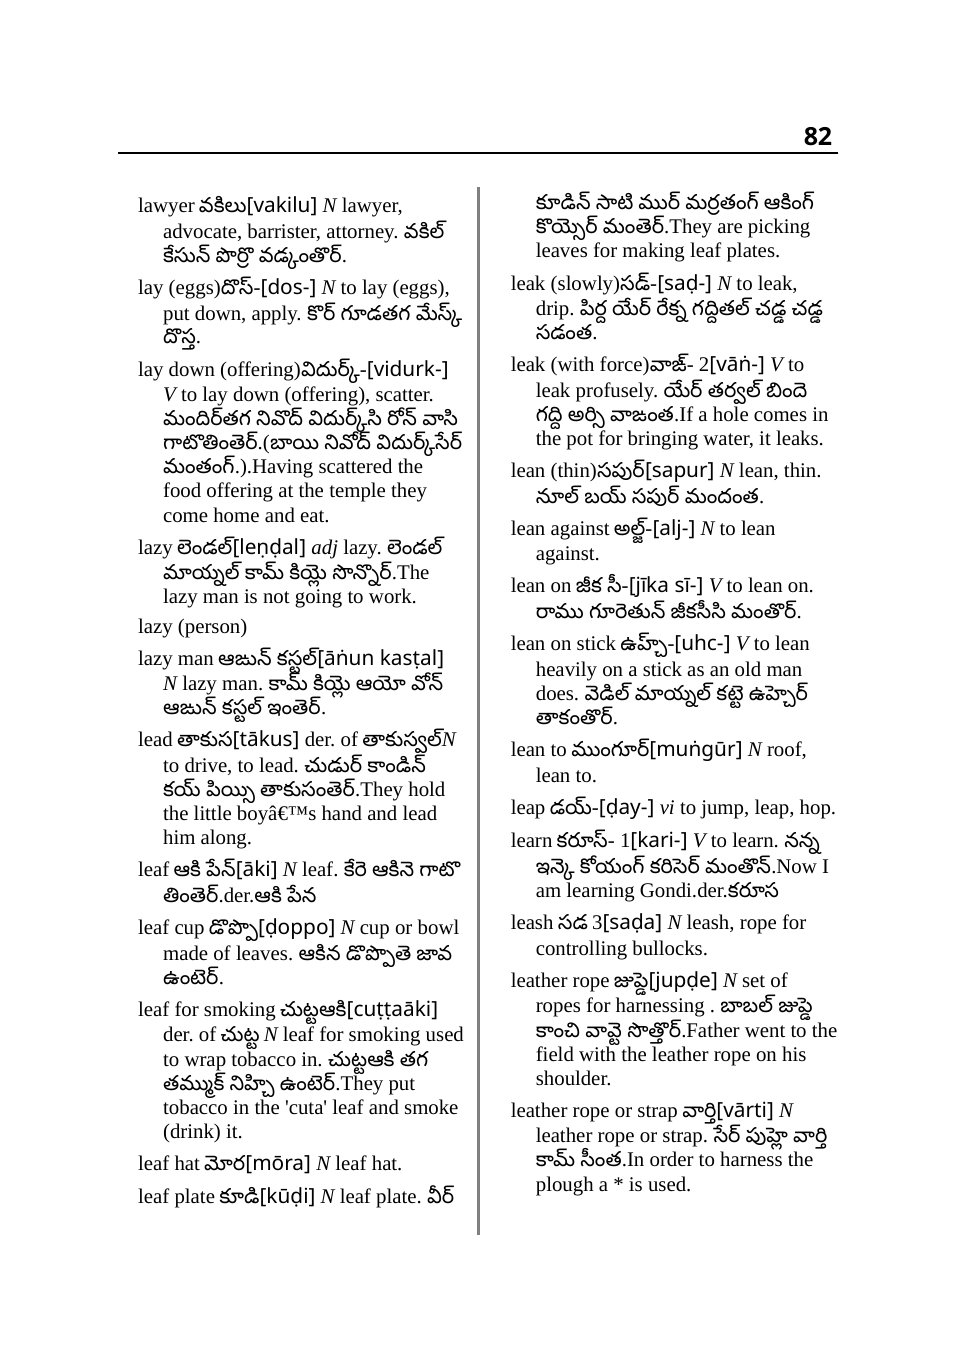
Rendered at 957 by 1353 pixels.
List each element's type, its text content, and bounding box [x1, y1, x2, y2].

text leaf plateకూడి[kūḍi] N leaf plate. వీర్ [119, 1178, 465, 1214]
text lay down (offering)విదుర్క్-[vidurk-] V to lay down (offering), scatter. మందిర్‌తగ నివొద్ విదుర్క్‌సి రోన్ వాసి గాటొతింతెర్.(బాయి నివోద్ విదుర్క్‌సేర్ మంతంగ్.).Having scattered the food offering at the temple they come home and eat. [119, 351, 465, 529]
text lean onజీక సీ-[jīka sī-] V to lean on. రాము గూరెతున్ జీకసీసి మంతొర్. [492, 567, 837, 625]
text lean againstఅల్జ్-[alj-] N to lean against. [492, 510, 837, 567]
text leashసడ3[saḍa] N leash, rope for controlling bullocks. [492, 904, 837, 962]
text lazy (person) [119, 610, 465, 640]
text leather ropeజుప్డె[jupḍe] N set of ropes for harnessing . బాబల్ జుప్డె కాంచి వావ్టె సొత్తొర్.Father went to the field with the leather rope on his shoulder. [492, 962, 837, 1092]
text leaf cupడొప్పొ[ḍoppo] N cup or bowl made of leaves. ఆకిన డొప్పొతె జావ ఉంటెర్. [119, 909, 465, 991]
text lawyerవకిలు[vakilu] N lawyer, advocate, barrister, attorney. వకిల్ కేసున్ పొర్రొ వడ్కంతొర్. [119, 188, 465, 269]
text lazyలెండల్[leṇḍal] adj lazy. లెండల్ మాయ్నల్ కామ్ కియ్లె సొన్నొర్.The lazy man is not going to work. [119, 529, 465, 610]
text lean (thin)సపుర్[sapur] N lean, thin. నూల్ బయ్ సపుర్ మందంత. [492, 452, 837, 510]
text lay (eggs)దొస్-[dos-] N to lay (eggs), put down, apply. కొర్ గూడతగ మేస్క్ దొస్త. [119, 269, 465, 351]
text కూడిన్ సాటి ముర్ మర్రతంగ్ ఆకింగ్ కొయ్సెర్ మంతెర్.They are picking leaves for making leaf plates. [492, 188, 837, 264]
text lean toముంగూర్[muṅgūr] N roof, lean to. [492, 731, 837, 789]
text leaf hatమోర[mōra] N leaf hat. [119, 1145, 465, 1178]
text leak (slowly)సడ్-[saḍ-] N to leak, drip. పిర్ద యేర్ రేక్న గద్దితల్ చడ్డ చడ్డ సడంత. [492, 264, 837, 346]
text leadతాకుస[tākus] der. ofతాకుస్వల్N to drive, to lead. చుడుర్ కాండిన్ కయ్ పియ్సి తాకుసంతెర్.They hold the little boyâ€™s hand and lead him along. [119, 721, 465, 851]
text leather rope or strapవార్తి[vārti] N leather rope or strap. సేర్ పుహ్లె వార్తి కామ్ సీంత.In order to harness the plough a * is used. [492, 1092, 837, 1200]
text leafఆకి పేన్[āki] N leaf. కేరె ఆకినె గాటొ తింతెర్.der.ఆకి పేన [119, 851, 465, 909]
text leapడయ్-[ḍay-] vi to jump, leap, hop. [492, 789, 837, 822]
text leaf for smokingచుట్టఆకి[cuṭṭaāki] der. ofచుట్టN leaf for smoking used to wrap tobacco in. చుట్టఆకి తగ తమ్ముక్ నిహ్చి ఉంటెర్.They put tobacco in the 'cuta' leaf and smoke (drink) it. [119, 991, 465, 1145]
text leak (with force)వాఙ్- 2[vāṅ-] V to leak profusely. యేర్ తర్వల్ బిందె గద్ది అర్సి వాఙంత.If a hole comes in the pot for bringing water, it leaks. [492, 346, 837, 452]
text lean on stickఉహ్చ్-[uhc-] V to lean heavily on a stick as an old man does. వెడిల్ మాయ్నల్ కట్టె ఉహ్చెర్ తాకంతొర్. [492, 625, 837, 731]
text learnకరూస్- 1[kari-] V to learn. నన్న ఇన్కె కోయంగ్ కరిసెర్ మంతొన్.Now I am learning Gondi.der.కరూస [492, 822, 837, 904]
text lazy manఆఙున్ కస్టల్[āṅun kasṭal] N lazy man. కామ్ కియ్లె ఆయో వోన్ ఆఙున్ కస్టల్ ఇంతెర్. [119, 640, 465, 721]
